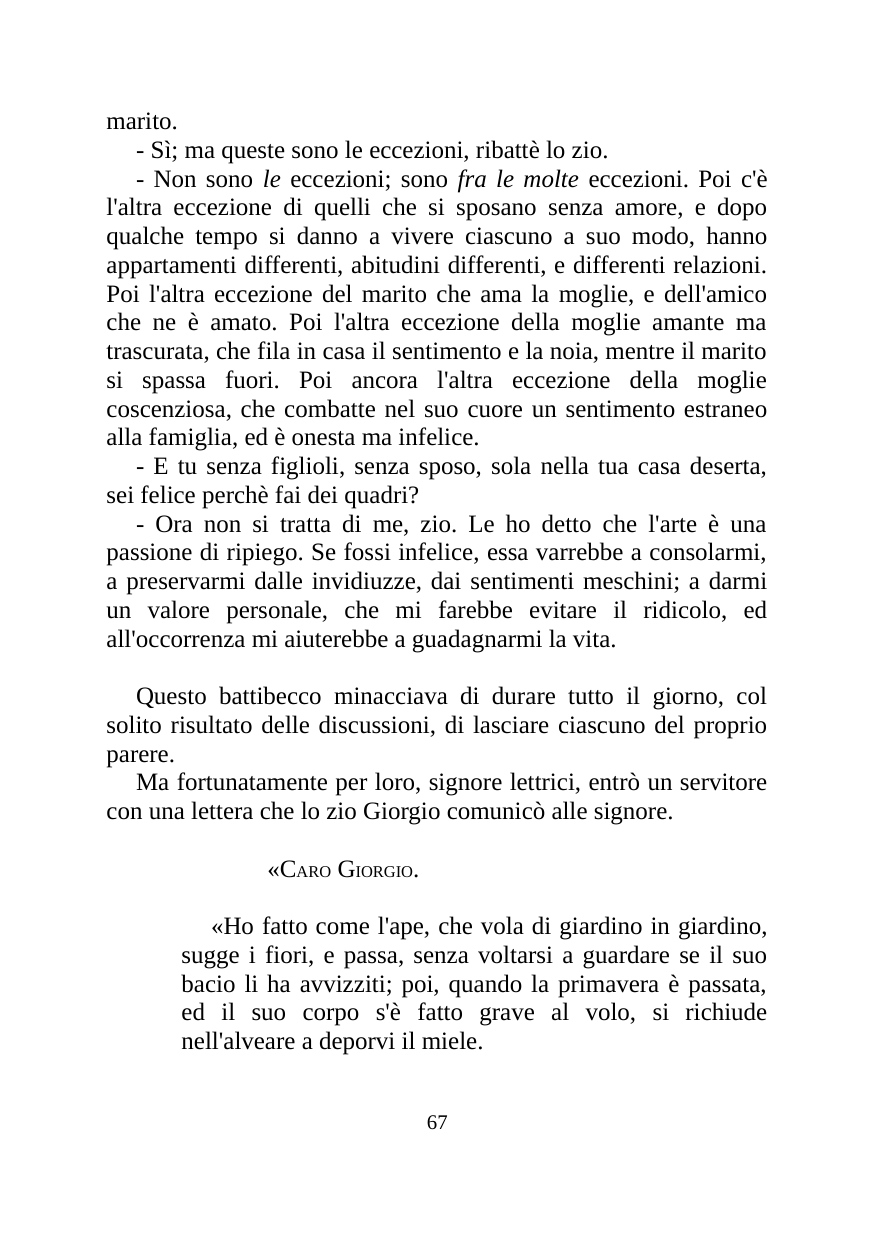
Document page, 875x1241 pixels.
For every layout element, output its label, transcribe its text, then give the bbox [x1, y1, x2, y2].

text - E tu senza figlioli, senza sposo, sola nella tua casa deserta, sei felice perchè fai dei quadri? [106, 451, 768, 509]
text - Sì; ma queste sono le eccezioni, ribattè lo zio. [106, 135, 768, 164]
text «Ho fatto come l'ape, che vola di giardino in giardino, sugge i fiori, e passa, senza voltarsi a guardare se il suo bacio li ha avvizziti; poi, quando la primavera è passata, ed il suo corpo s'è fatto grave al volo, si richiude nell'alveare a deporvi il miele. [181, 911, 768, 1055]
text - Non sono le eccezioni; sono fra le molte eccezioni. Poi c'è l'altra eccezione di quelli che si sposano senza amore, e dopo qualche tempo si danno a vivere ciascuno a suo modo, hanno appartamenti differenti, abitudini differenti, e differenti relazioni. Poi l'altra eccezione del marito che ama la moglie, e dell'amico che ne è amato. Poi l'altra eccezione della moglie amante ma trascurata, che fila in casa il sentimento e la noia, mentre il marito si spassa fuori. Poi ancora l'altra eccezione della moglie coscenziosa, che combatte nel suo cuore un sentimento estraneo alla famiglia, ed è onesta ma infelice. [106, 164, 768, 451]
text marito. [106, 106, 768, 135]
text Questo battibecco minacciava di durare tutto il giorno, col solito risultato delle discussioni, di lasciare ciascuno del proprio parere. [106, 681, 768, 767]
text - Ora non si tratta di me, zio. Le ho detto che l'arte è una passione di ripiego. Se fossi infelice, essa varrebbe a consolarmi, a preservarmi dalle invidiuzze, dai sentimenti meschini; a darmi un valore personale, che mi farebbe evitare il ridicolo, ed all'occorrenza mi aiuterebbe a guadagnarmi la vita. [106, 509, 768, 652]
text Ma fortunatamente per loro, signore lettrici, entrò un servitore con una lettera che lo zio Giorgio comunicò alle signore. [106, 767, 768, 825]
text «Caro Giorgio. [237, 854, 768, 882]
